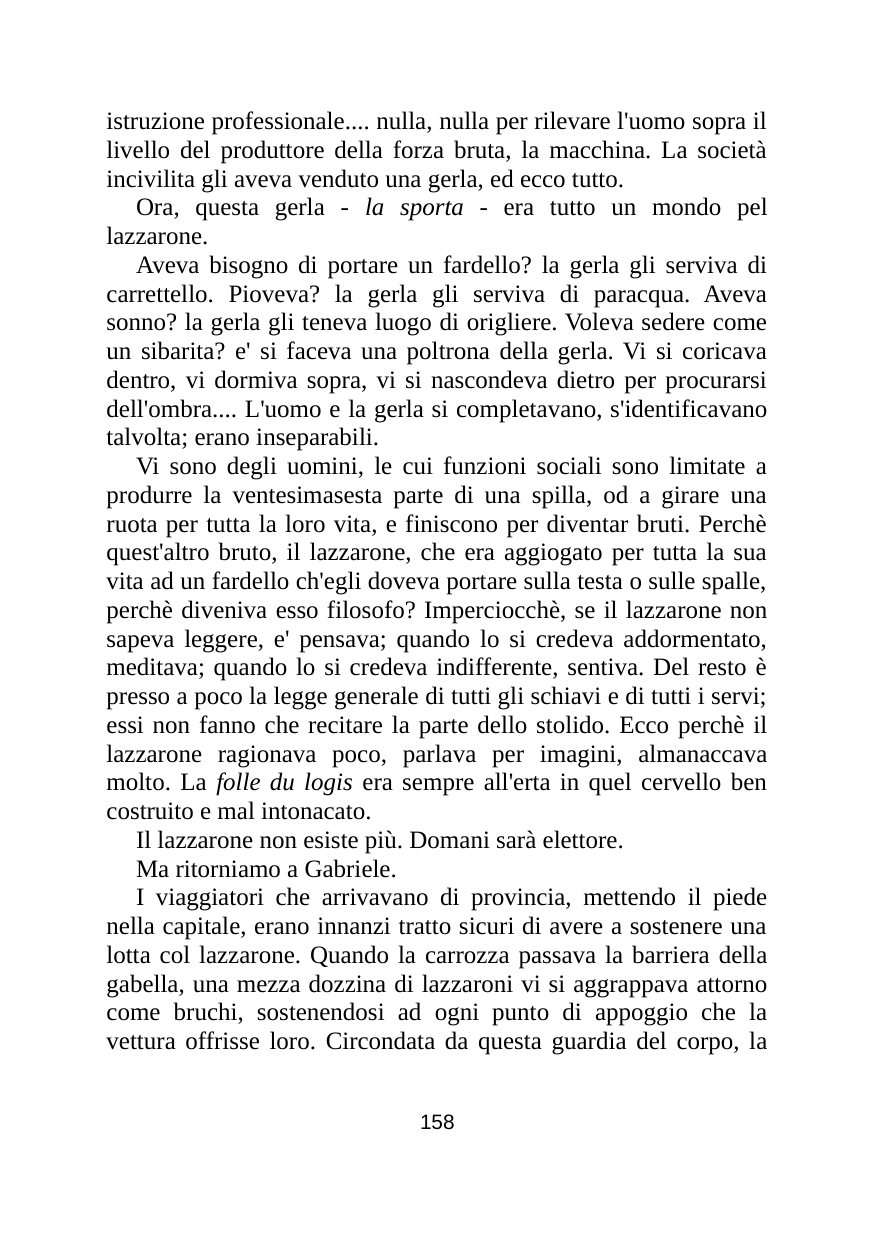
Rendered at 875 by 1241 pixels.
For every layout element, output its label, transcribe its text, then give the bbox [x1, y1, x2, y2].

text Il lazzarone non esiste più. Domani sarà elettore. [106, 825, 768, 854]
text I viaggiatori che arrivavano di provincia, mettendo il piede nella capitale, erano innanzi tratto sicuri di avere a sostenere una lotta col lazzarone. Quando la carrozza passava la barriera della gabella, una mezza dozzina di lazzaroni vi si aggrappava attorno come bruchi, sostenendosi ad ogni punto di appoggio che la vettura offrisse loro. Circondata da questa guardia del corpo, la [106, 882, 768, 1055]
text Aveva bisogno di portare un fardello? la gerla gli serviva di carrettello. Pioveva? la gerla gli serviva di paracqua. Aveva sonno? la gerla gli teneva luogo di origliere. Voleva sedere come un sibarita? e' si faceva una poltrona della gerla. Vi si coricava dentro, vi dormiva sopra, vi si nascondeva dietro per procurarsi dell'ombra.... L'uomo e la gerla si completavano, s'identificavano talvolta; erano inseparabili. [106, 250, 768, 451]
text istruzione professionale.... nulla, nulla per rilevare l'uomo sopra il livello del produttore della forza bruta, la macchina. La società incivilita gli aveva venduto una gerla, ed ecco tutto. [106, 106, 768, 192]
text Vi sono degli uomini, le cui funzioni sociali sono limitate a produrre la ventesimasesta parte di una spilla, od a girare una ruota per tutta la loro vita, e finiscono per diventar bruti. Perchè quest'altro bruto, il lazzarone, che era aggiogato per tutta la sua vita ad un fardello ch'egli doveva portare sulla testa o sulle spalle, perchè diveniva esso filosofo? Imperciocchè, se il lazzarone non sapeva leggere, e' pensava; quando lo si credeva addormentato, meditava; quando lo si credeva indifferente, sentiva. Del resto è presso a poco la legge generale di tutti gli schiavi e di tutti i servi; essi non fanno che recitare la parte dello stolido. Ecco perchè il lazzarone ragionava poco, parlava per imagini, almanaccava molto. La folle du logis era sempre all'erta in quel cervello ben costruito e mal intonacato. [106, 451, 768, 825]
text Ora, questa gerla - la sporta - era tutto un mondo pel lazzarone. [106, 192, 768, 250]
text Ma ritorniamo a Gabriele. [106, 854, 768, 882]
